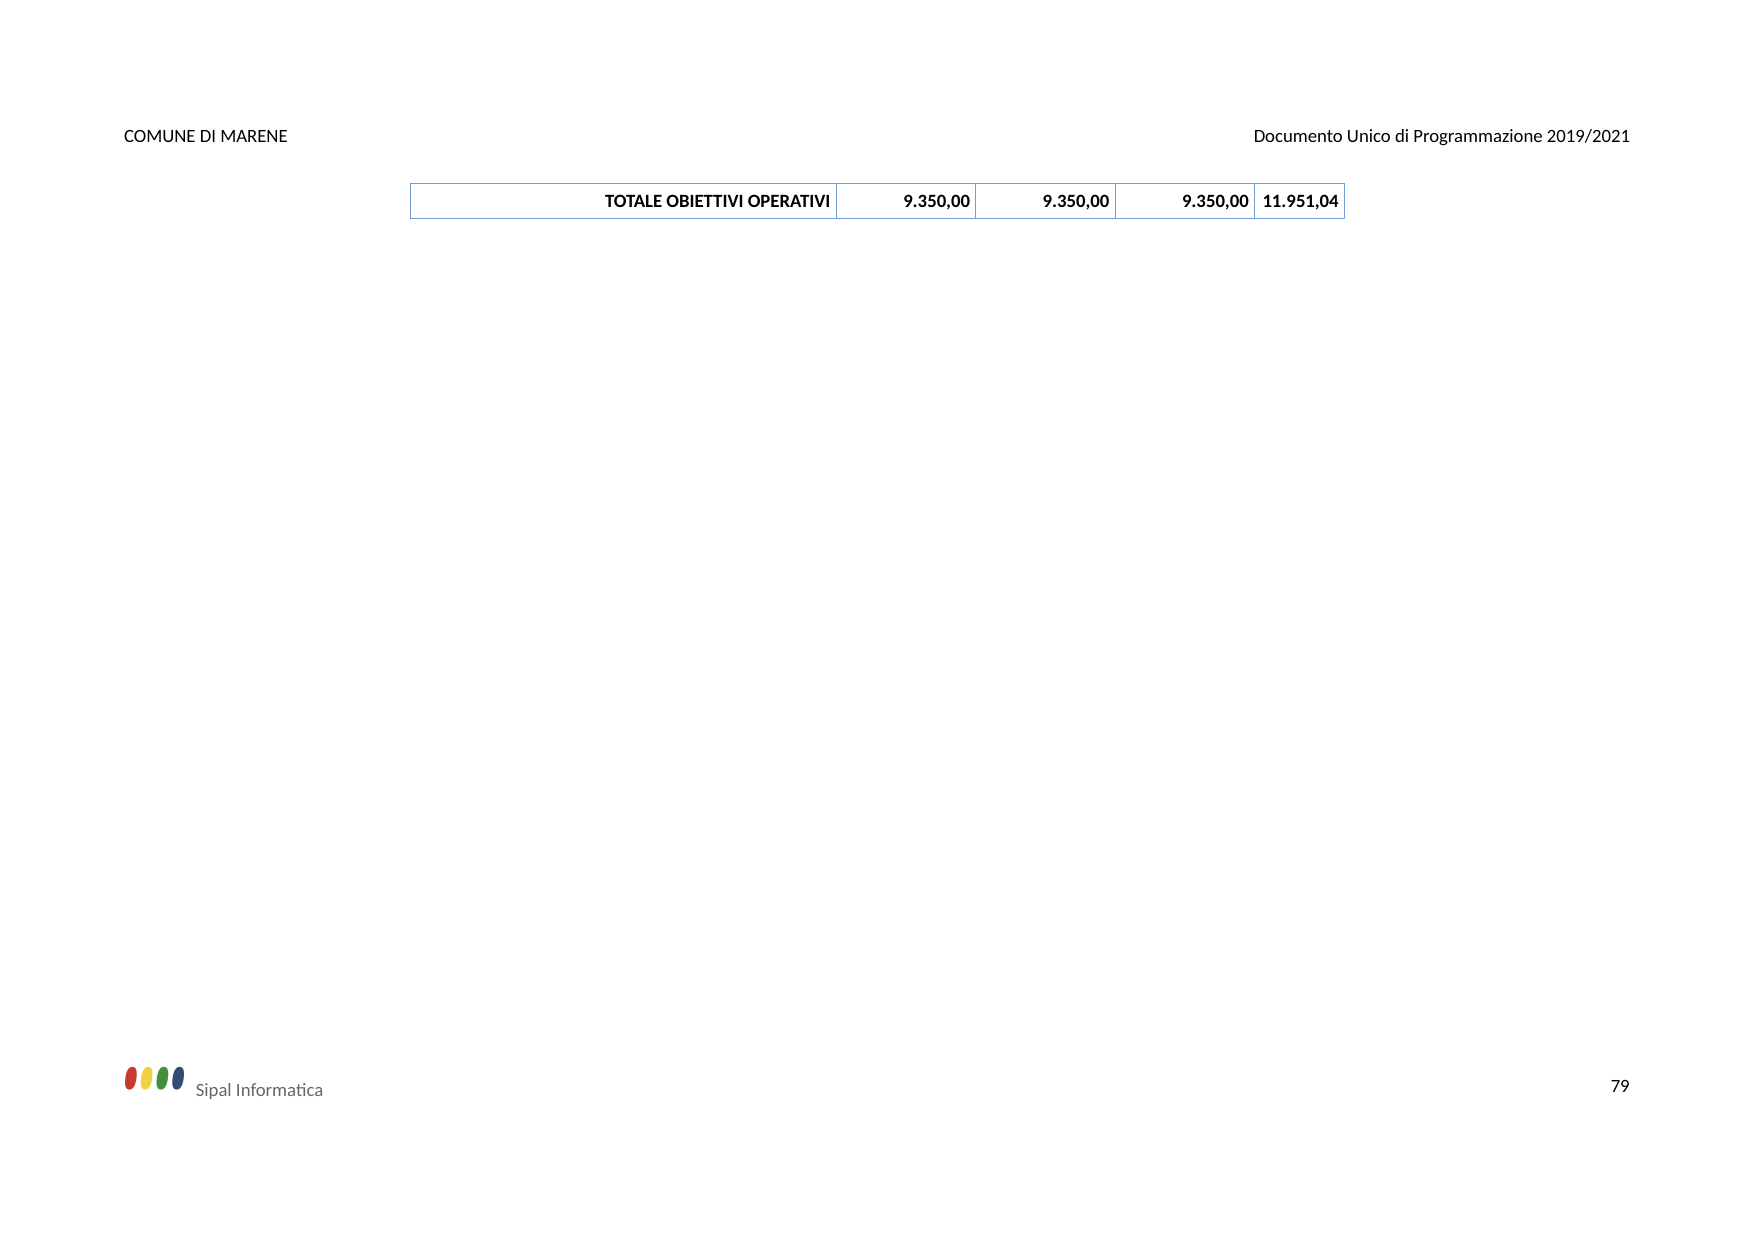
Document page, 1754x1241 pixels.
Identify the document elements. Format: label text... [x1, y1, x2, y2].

table_cell [118, 177, 1636, 224]
table_cell 11.951,04 [1255, 184, 1344, 218]
table_cell TOTALE OBIETTIVI OPERATIVI [411, 184, 836, 218]
table_cell 9.350,00 [976, 184, 1115, 218]
table_cell 9.350,00 [1116, 184, 1254, 218]
table_cell 9.350,00 [837, 184, 975, 218]
